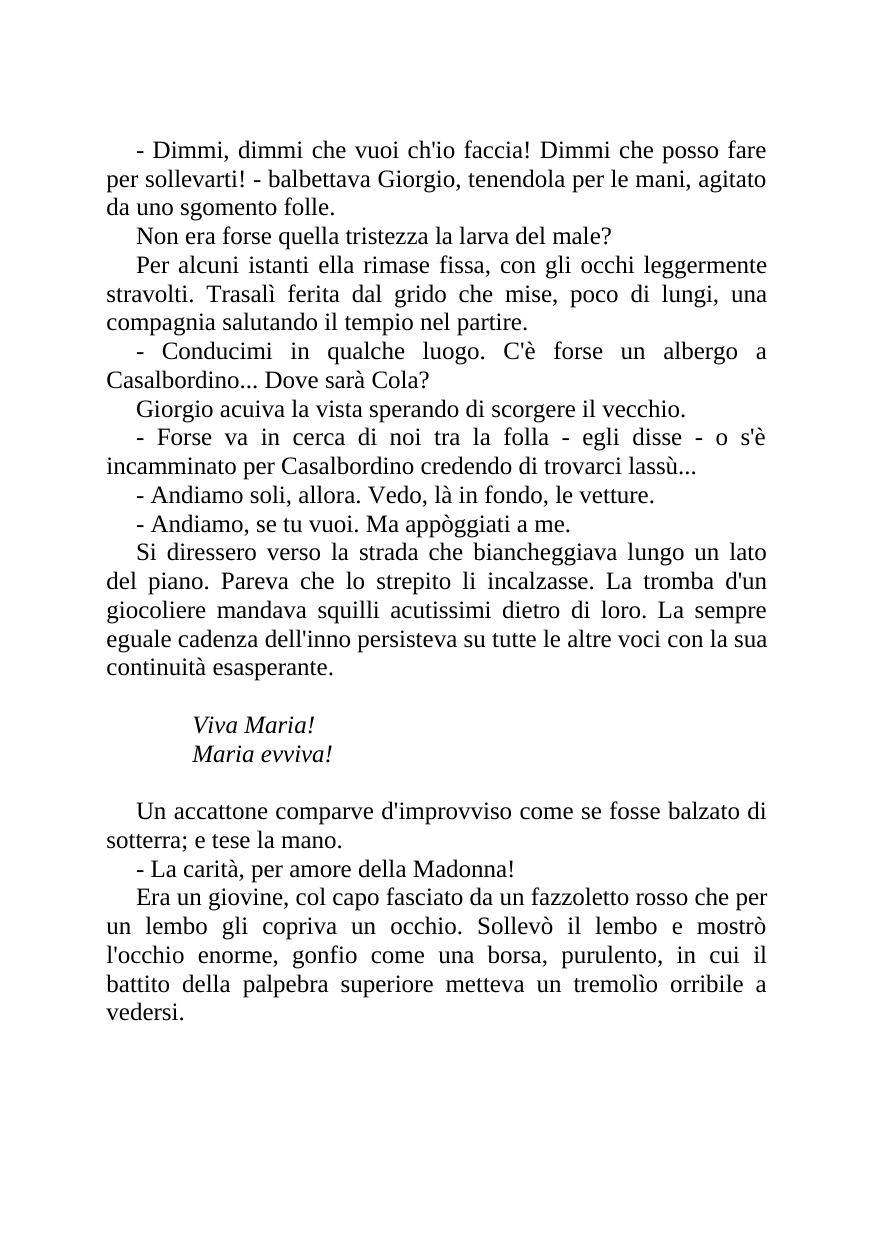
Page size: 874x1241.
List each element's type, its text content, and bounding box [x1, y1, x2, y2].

text - Dimmi, dimmi che vuoi ch'io faccia! Dimmi che posso fare per sollevarti! - balbettava Giorgio, tenendola per le mani, agitato da uno sgomento folle. [106, 135, 768, 221]
text Non era forse quella tristezza la larva del male? [106, 221, 768, 250]
text Si diressero verso la strada che biancheggiava lungo un lato del piano. Pareva che lo strepito li incalzasse. La tromba d'un giocoliere mandava squilli acutissimi dietro di loro. La sempre eguale cadenza dell'inno persisteva su tutte le altre voci con la sua continuità esasperante. [106, 537, 768, 681]
text Era un giovine, col capo fasciato da un fazzoletto rosso che per un lembo gli copriva un occhio. Sollevò il lembo e mostrò l'occhio enorme, gonfio come una borsa, purulento, in cui il battito della palpebra superiore metteva un tremolìo orribile a vedersi. [106, 882, 768, 1026]
text - Andiamo soli, allora. Vedo, là in fondo, le vetture. [106, 480, 768, 509]
text - La carità, per amore della Madonna! [106, 854, 768, 882]
text - Conducimi in qualche luogo. C'è forse un albergo a Casalbordino... Dove sarà Cola? [106, 336, 768, 394]
text - Forse va in cerca di noi tra la folla - egli disse - o s'è incamminato per Casalbordino credendo di trovarci lassù... [106, 422, 768, 480]
text Per alcuni istanti ella rimase fissa, con gli occhi leggermente stravolti. Trasalì ferita dal grido che mise, poco di lungi, una compagnia salutando il tempio nel partire. [106, 250, 768, 336]
text Maria evviva! [162, 739, 768, 767]
text Giorgio acuiva la vista sperando di scorgere il vecchio. [106, 394, 768, 422]
text Un accattone comparve d'improvviso come se fosse balzato di sotterra; e tese la mano. [106, 796, 768, 854]
text - Andiamo, se tu vuoi. Ma appòggiati a me. [106, 509, 768, 537]
text Viva Maria! [162, 710, 768, 739]
